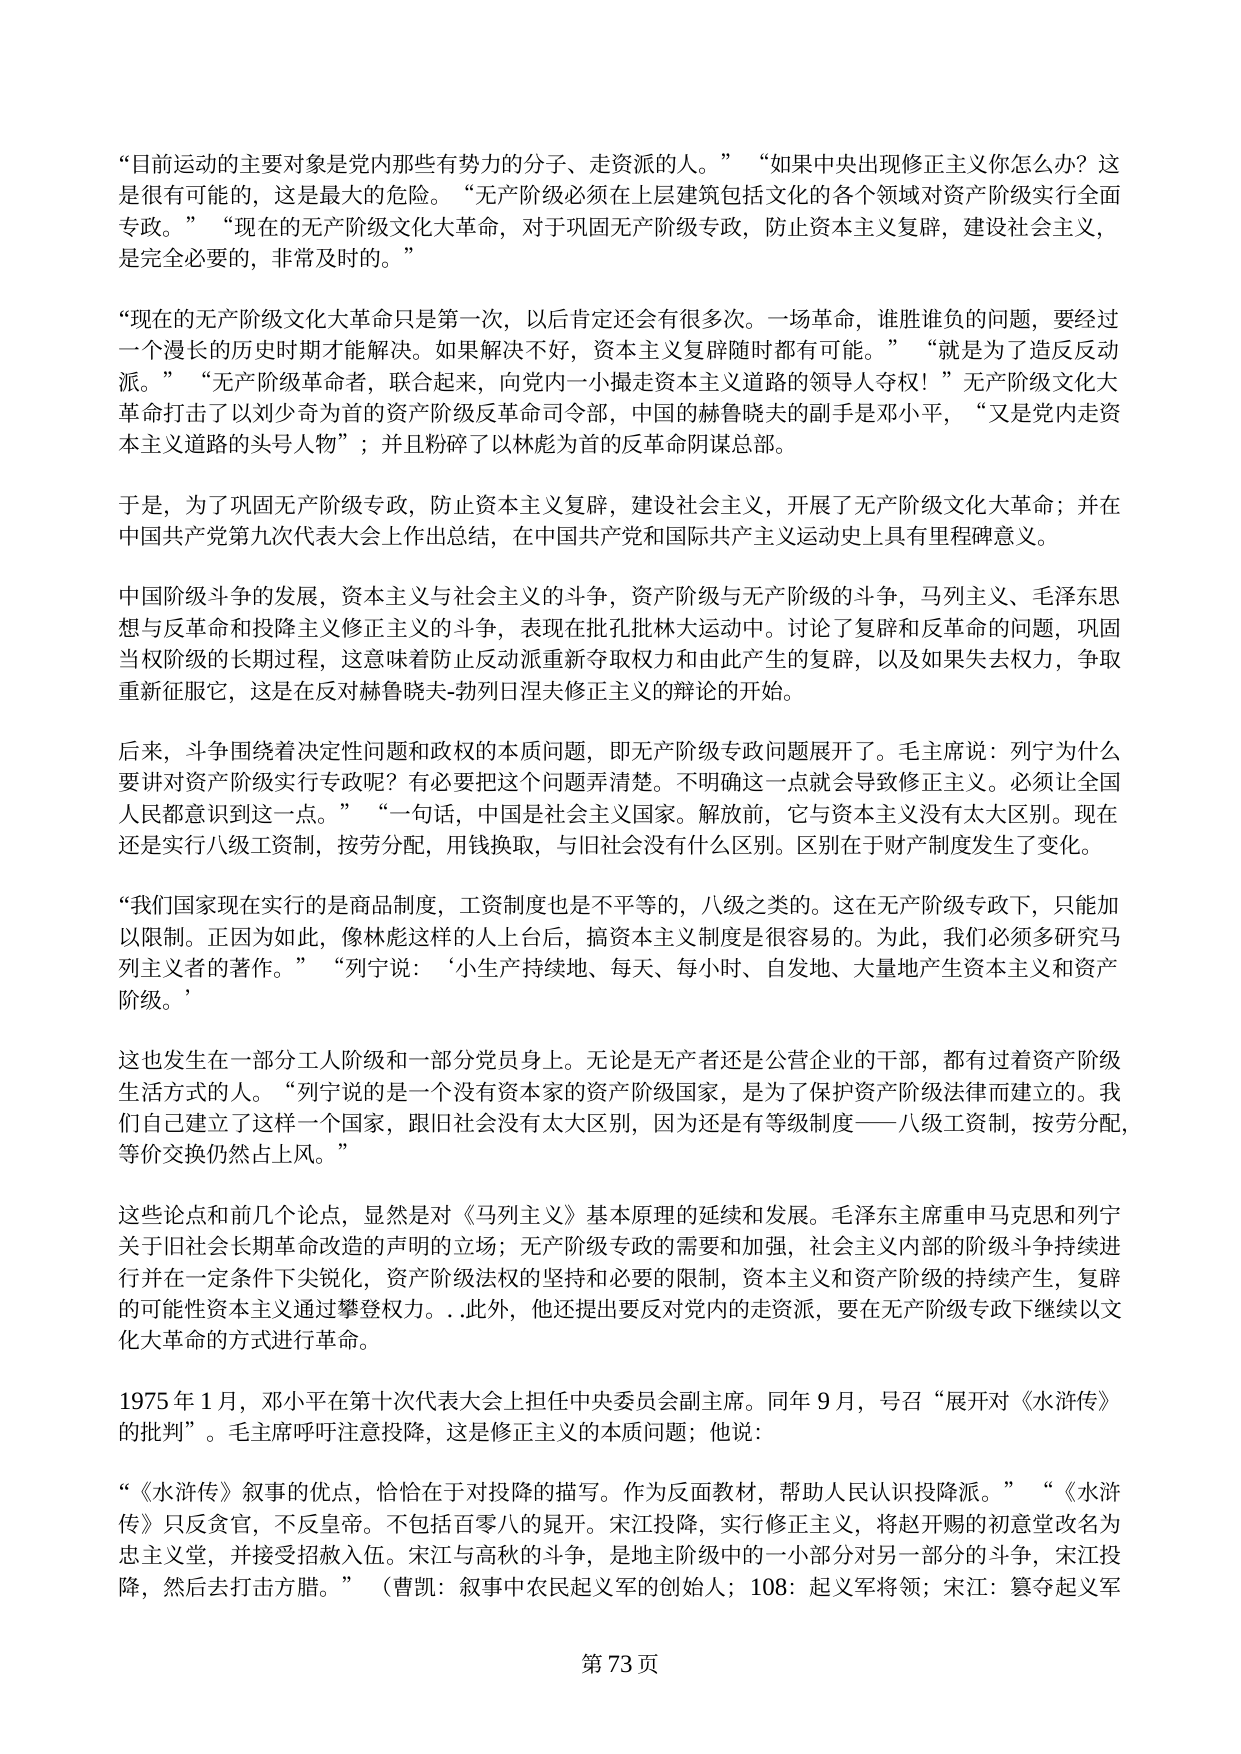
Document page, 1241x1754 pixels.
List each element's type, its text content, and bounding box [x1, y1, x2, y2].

text 于是，为了巩固无产阶级专政，防止资本主义复辟，建设社会主义，开展了无产阶级文化大革命；并在中国共产党第九次代表大会上作出总结，在中国共产党和国际共产主义运动史上具有里程碑意义。 [118, 488, 1122, 551]
text 后来，斗争围绕着决定性问题和政权的本质问题，即无产阶级专政问题展开了。毛主席说：列宁为什么要讲对资产阶级实行专政呢？有必要把这个问题弄清楚。不明确这一点就会导致修正主义。必须让全国人民都意识到这一点。” “一句话，中国是社会主义国家。解放前，它与资本主义没有太大区别。现在还是实行八级工资制，按劳分配，用钱换取，与旧社会没有什么区别。区别在于财产制度发生了变化。 [118, 734, 1122, 860]
text “《水浒传》叙事的优点，恰恰在于对投降的描写。作为反面教材，帮助人民认识投降派。” “《水浒传》只反贪官，不反皇帝。不包括百零八的晁开。宋江投降，实行修正主义，将赵开赐的初意堂改名为忠主义堂，并接受招赦入伍。宋江与高秋的斗争，是地主阶级中的一小部分对另一部分的斗争，宋江投降，然后去打击方腊。” （曹凯：叙事中农民起义军的创始人；108：起义军将领；宋江：篡夺起义军 [118, 1476, 1122, 1601]
text 这些论点和前几个论点，显然是对《马列主义》基本原理的延续和发展。毛泽东主席重申马克思和列宁关于旧社会长期革命改造的声明的立场；无产阶级专政的需要和加强，社会主义内部的阶级斗争持续进行并在一定条件下尖锐化，资产阶级法权的坚持和必要的限制，资本主义和资产阶级的持续产生，复辟的可能性资本主义通过攀登权力。. .此外，他还提出要反对党内的走资派，要在无产阶级专政下继续以文化大革命的方式进行革命。 [118, 1198, 1122, 1355]
text 1975年1月，邓小平在第十次代表大会上担任中央委员会副主席。同年9月，号召“展开对《水浒传》的批判”。毛主席呼吁注意投降，这是修正主义的本质问题；他说： [118, 1384, 1122, 1447]
text “我们国家现在实行的是商品制度，工资制度也是不平等的，八级之类的。这在无产阶级专政下，只能加以限制。正因为如此，像林彪这样的人上台后，搞资本主义制度是很容易的。为此，我们必须多研究马列主义者的著作。” “列宁说：‘小生产持续地、每天、每小时、自发地、大量地产生资本主义和资产阶级。’ [118, 889, 1122, 1014]
text “现在的无产阶级文化大革命只是第一次，以后肯定还会有很多次。一场革命，谁胜谁负的问题，要经过一个漫长的历史时期才能解决。如果解决不好，资本主义复辟随时都有可能。” “就是为了造反反动派。” “无产阶级革命者，联合起来，向党内一小撮走资本主义道路的领导人夺权！”无产阶级文化大革命打击了以刘少奇为首的资产阶级反革命司令部，中国的赫鲁晓夫的副手是邓小平，“又是党内走资本主义道路的头号人物”；并且粉碎了以林彪为首的反革命阴谋总部。 [118, 302, 1122, 459]
text 中国阶级斗争的发展，资本主义与社会主义的斗争，资产阶级与无产阶级的斗争，马列主义、毛泽东思想与反革命和投降主义修正主义的斗争，表现在批孔批林大运动中。讨论了复辟和反革命的问题，巩固当权阶级的长期过程，这意味着防止反动派重新夺取权力和由此产生的复辟，以及如果失去权力，争取重新征服它，这是在反对赫鲁晓夫-勃列日涅夫修正主义的辩论的开始。 [118, 579, 1122, 705]
text “目前运动的主要对象是党内那些有势力的分子、走资派的人。” “如果中央出现修正主义你怎么办？这是很有可能的，这是最大的危险。“无产阶级必须在上层建筑包括文化的各个领域对资产阶级实行全面专政。” “现在的无产阶级文化大革命，对于巩固无产阶级专政，防止资本主义复辟，建设社会主义，是完全必要的，非常及时的。” [118, 147, 1122, 273]
text 这也发生在一部分工人阶级和一部分党员身上。无论是无产者还是公营企业的干部，都有过着资产阶级生活方式的人。“列宁说的是一个没有资本家的资产阶级国家，是为了保护资产阶级法律而建立的。我们自己建立了这样一个国家，跟旧社会没有太大区别，因为还是有等级制度——八级工资制，按劳分配，等价交换仍然占上风。” [118, 1043, 1122, 1169]
